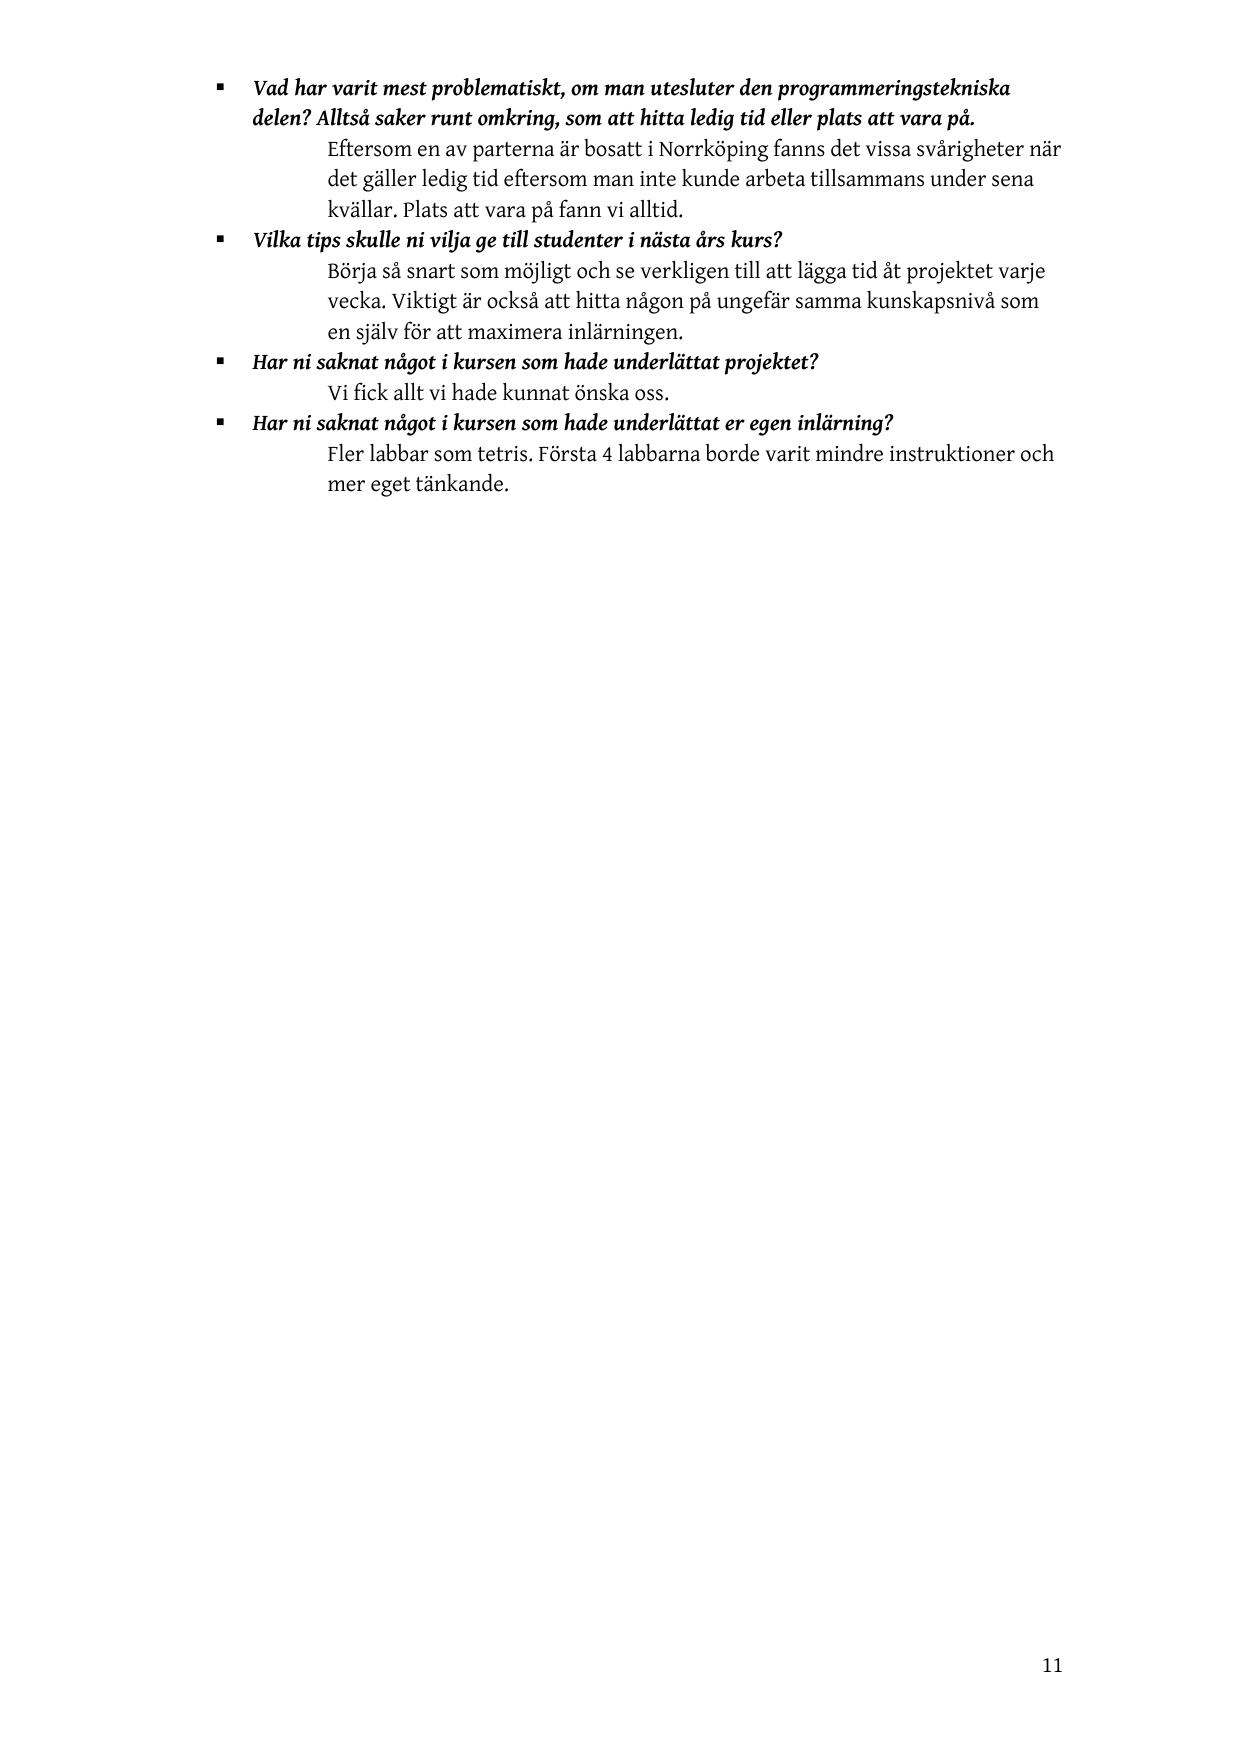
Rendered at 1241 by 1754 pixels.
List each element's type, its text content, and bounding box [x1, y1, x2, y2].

list Har ni saknat något i kursen som hade underlättat projektet? [215, 350, 1063, 376]
list Fler labbar som tetris. Första 4 labbarna borde varit mindre instruktioner och mer eget tänkande. [290, 441, 1063, 498]
list Eftersom en av parterna är bosatt i Norrköping fanns det vissa svårigheter när det gäller ledig tid eftersom man inte kunde arbeta tillsammans under sena kvällar. Plats att vara på fann vi alltid. [290, 136, 1063, 224]
list Vi fick allt vi hade kunnat önska oss. [290, 380, 1063, 407]
list Börja så snart som möjligt och se verkligen till att lägga tid åt projektet varje vecka. Viktigt är också att hitta någon på ungefär samma kunskapsnivå som en själv för att maximera inlärningen. [290, 258, 1063, 346]
list Har ni saknat något i kursen som hade underlättat er egen inlärning? [215, 411, 1063, 437]
list Vad har varit mest problematiskt, om man utesluter den programmeringstekniska delen? Alltså saker runt omkring, som att hitta ledig tid eller plats att vara på. [215, 75, 1063, 132]
list Vilka tips skulle ni vilja ge till studenter i nästa års kurs? [215, 228, 1063, 254]
